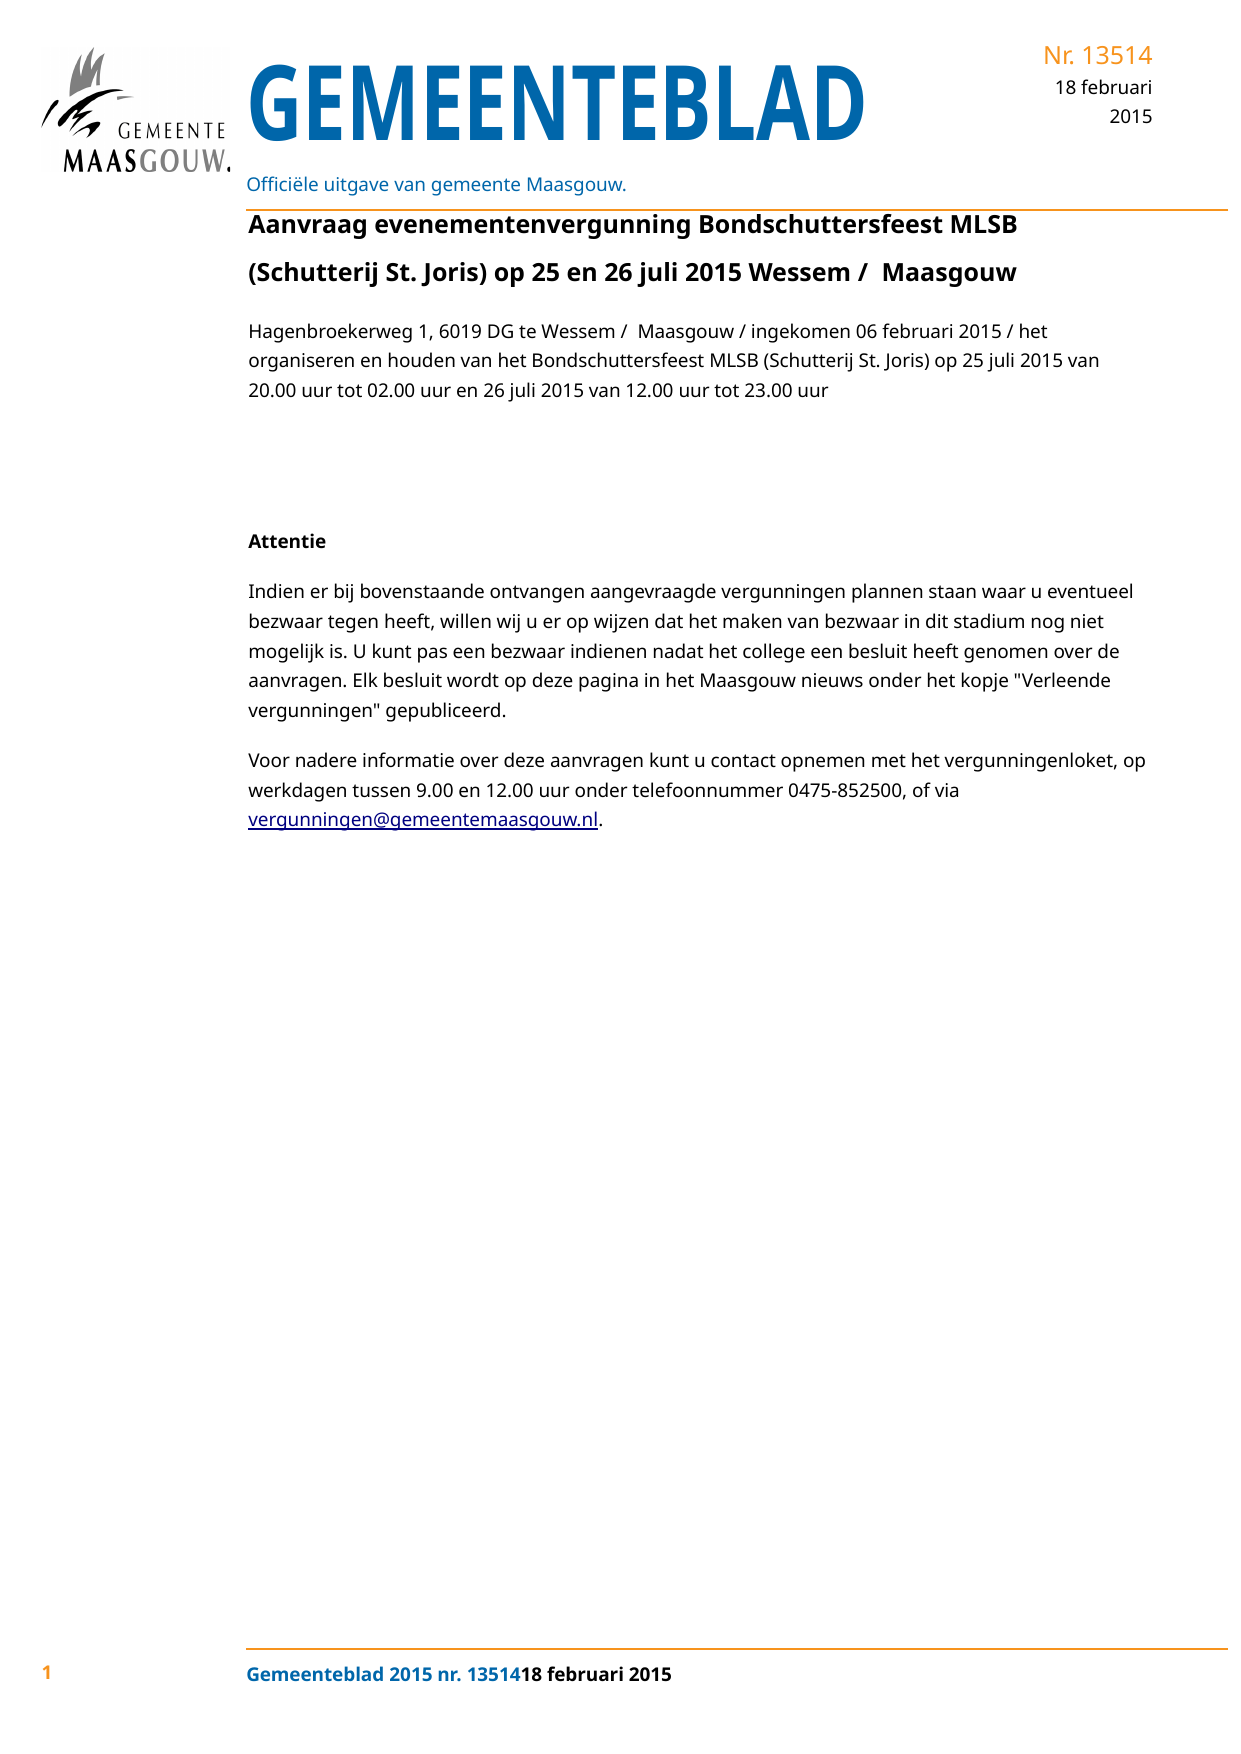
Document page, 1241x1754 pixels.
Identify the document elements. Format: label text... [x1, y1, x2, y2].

text Indien er bij bovenstaande ontvangen aangevraagde vergunningen plannen staan waar u eventueel bezwaar tegen heeft, willen wij u er op wijzen dat het maken van bezwaar in dit stadium nog niet mogelijk is. U kunt pas een bezwaar indienen nadat het college een besluit heeft genomen over de aanvragen. Elk besluit wordt op deze pagina in het Maasgouw nieuws onder het kopje "Verleende vergunningen" gepubliceerd. [248, 579, 1152, 723]
text Aanvraag evenementenvergunning Bondschuttersfeest MLSB (Schutterij St. Joris) op 25 en 26 juli 2015 Wessem / Maasgouw [248, 211, 1152, 288]
text Hagenbroekerweg 1, 6019 DG te Wessem / Maasgouw / ingekomen 06 februari 2015 / het organiseren en houden van het Bondschuttersfeest MLSB (Schutterij St. Joris) op 25 juli 2015 van 20.00 uur tot 02.00 uur en 26 juli 2015 van 12.00 uur tot 23.00 uur [248, 318, 1152, 403]
picture [41, 47, 231, 172]
text Voor nadere informatie over deze aanvragen kunt u contact opnemen met het vergunningenloket, op werkdagen tussen 9.00 en 12.00 uur onder telefoonnummer 0475-852500, of via vergunningen@gemeentemaasgouw.nl. [248, 747, 1152, 832]
text Attentie [248, 528, 1152, 554]
